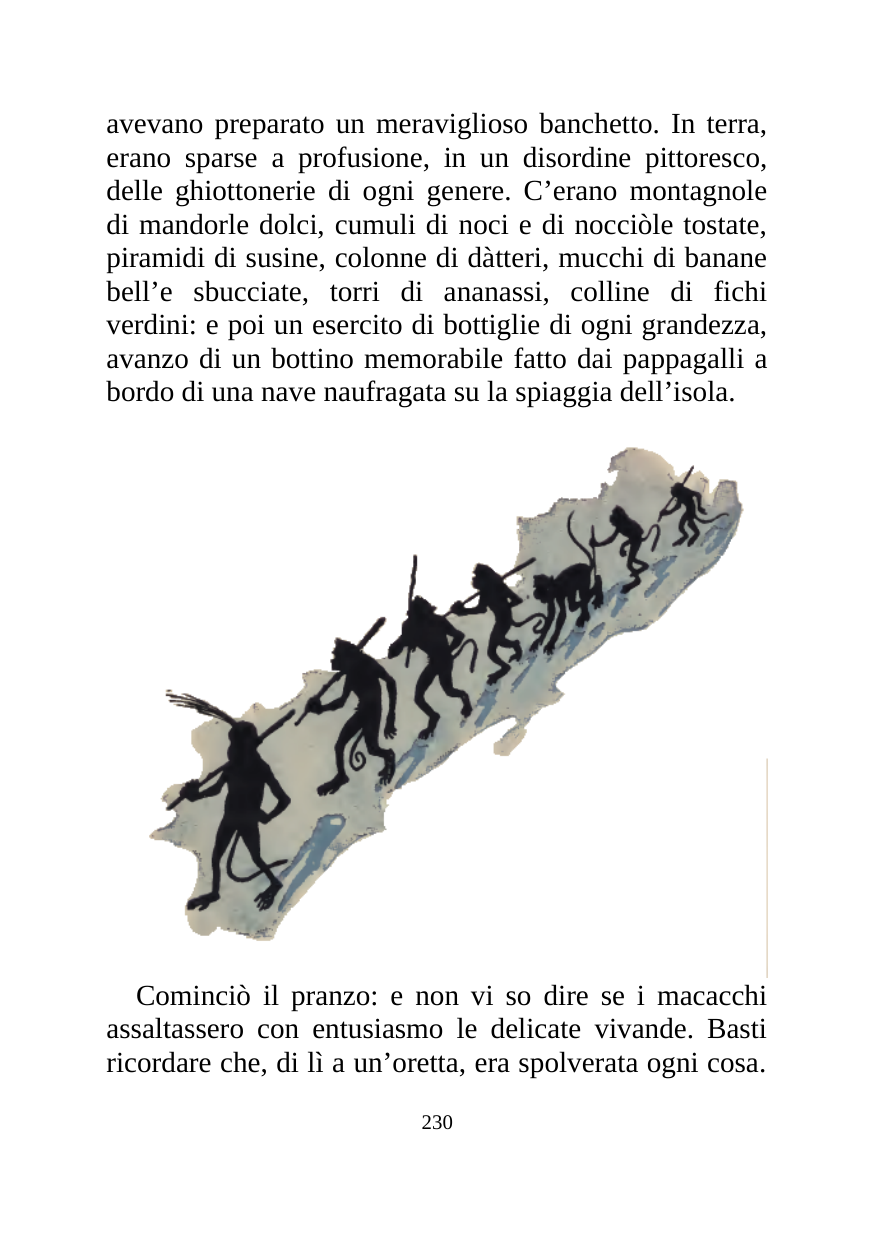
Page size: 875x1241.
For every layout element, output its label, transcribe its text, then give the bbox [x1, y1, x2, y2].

text Cominciò il pranzo: e non vi so dire se i macacchi assaltassero con entusiasmo le delicate vivande. Basti ricordare che, di lì a un’oretta, era spolverata ogni cosa. [106, 978, 768, 1078]
text avevano preparato un meraviglioso banchetto. In terra, erano sparse a profusione, in un disordine pittoresco, delle ghiottonerie di ogni genere. C’erano montagnole di mandorle dolci, cumuli di noci e di nocciòle tostate, piramidi di susine, colonne di dàtteri, mucchi di banane bell’e sbucciate, torri di ananassi, colline di fichi verdini: e poi un esercito di bottiglie di ogni grandezza, avanzo di un bottino memorabile fatto dai pappagalli a bordo di una nave naufragata su la spiaggia dell’isola. [106, 106, 768, 408]
picture [106, 408, 768, 978]
